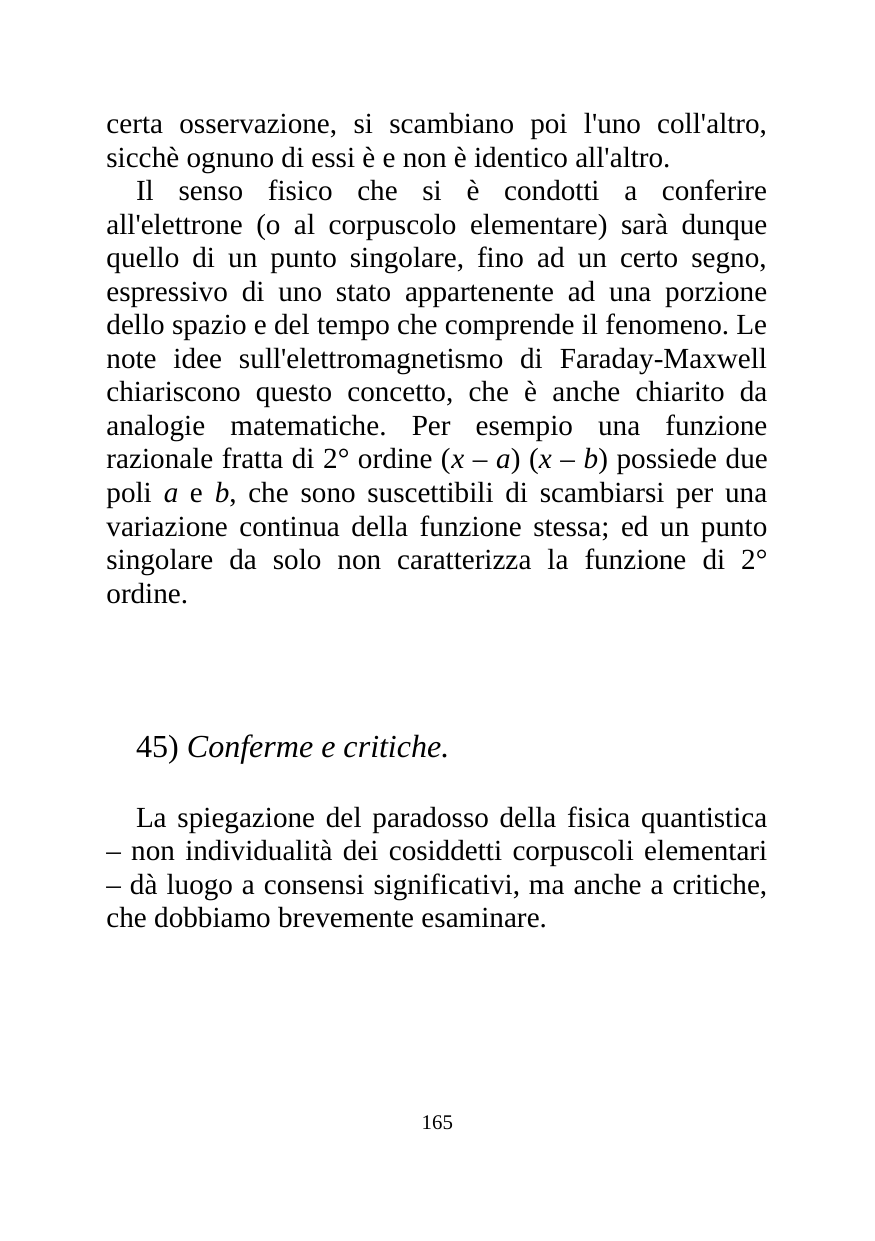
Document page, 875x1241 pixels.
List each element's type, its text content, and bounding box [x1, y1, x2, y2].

text La spiegazione del paradosso della fisica quantistica – non individualità dei cosiddetti corpuscoli elementari – dà luogo a consensi significativi, ma anche a critiche, che dobbiamo brevemente esaminare. [106, 800, 768, 934]
subtitle 45) Conferme e critiche. [106, 727, 768, 764]
text certa osservazione, si scambiano poi l'uno coll'altro, sicchè ognuno di essi è e non è identico all'altro. [106, 106, 768, 173]
text Il senso fisico che si è condotti a conferire all'elettrone (o al corpuscolo elementare) sarà dunque quello di un punto singolare, fino ad un certo segno, espressivo di uno stato appartenente ad una porzione dello spazio e del tempo che comprende il fenomeno. Le note idee sull'elettromagnetismo di Faraday-Maxwell chiariscono questo concetto, che è anche chiarito da analogie matematiche. Per esempio una funzione razionale fratta di 2° ordine (x – a) (x – b) possiede due poli a e b, che sono suscettibili di scambiarsi per una variazione continua della funzione stessa; ed un punto singolare da solo non caratterizza la funzione di 2° ordine. [106, 173, 768, 609]
